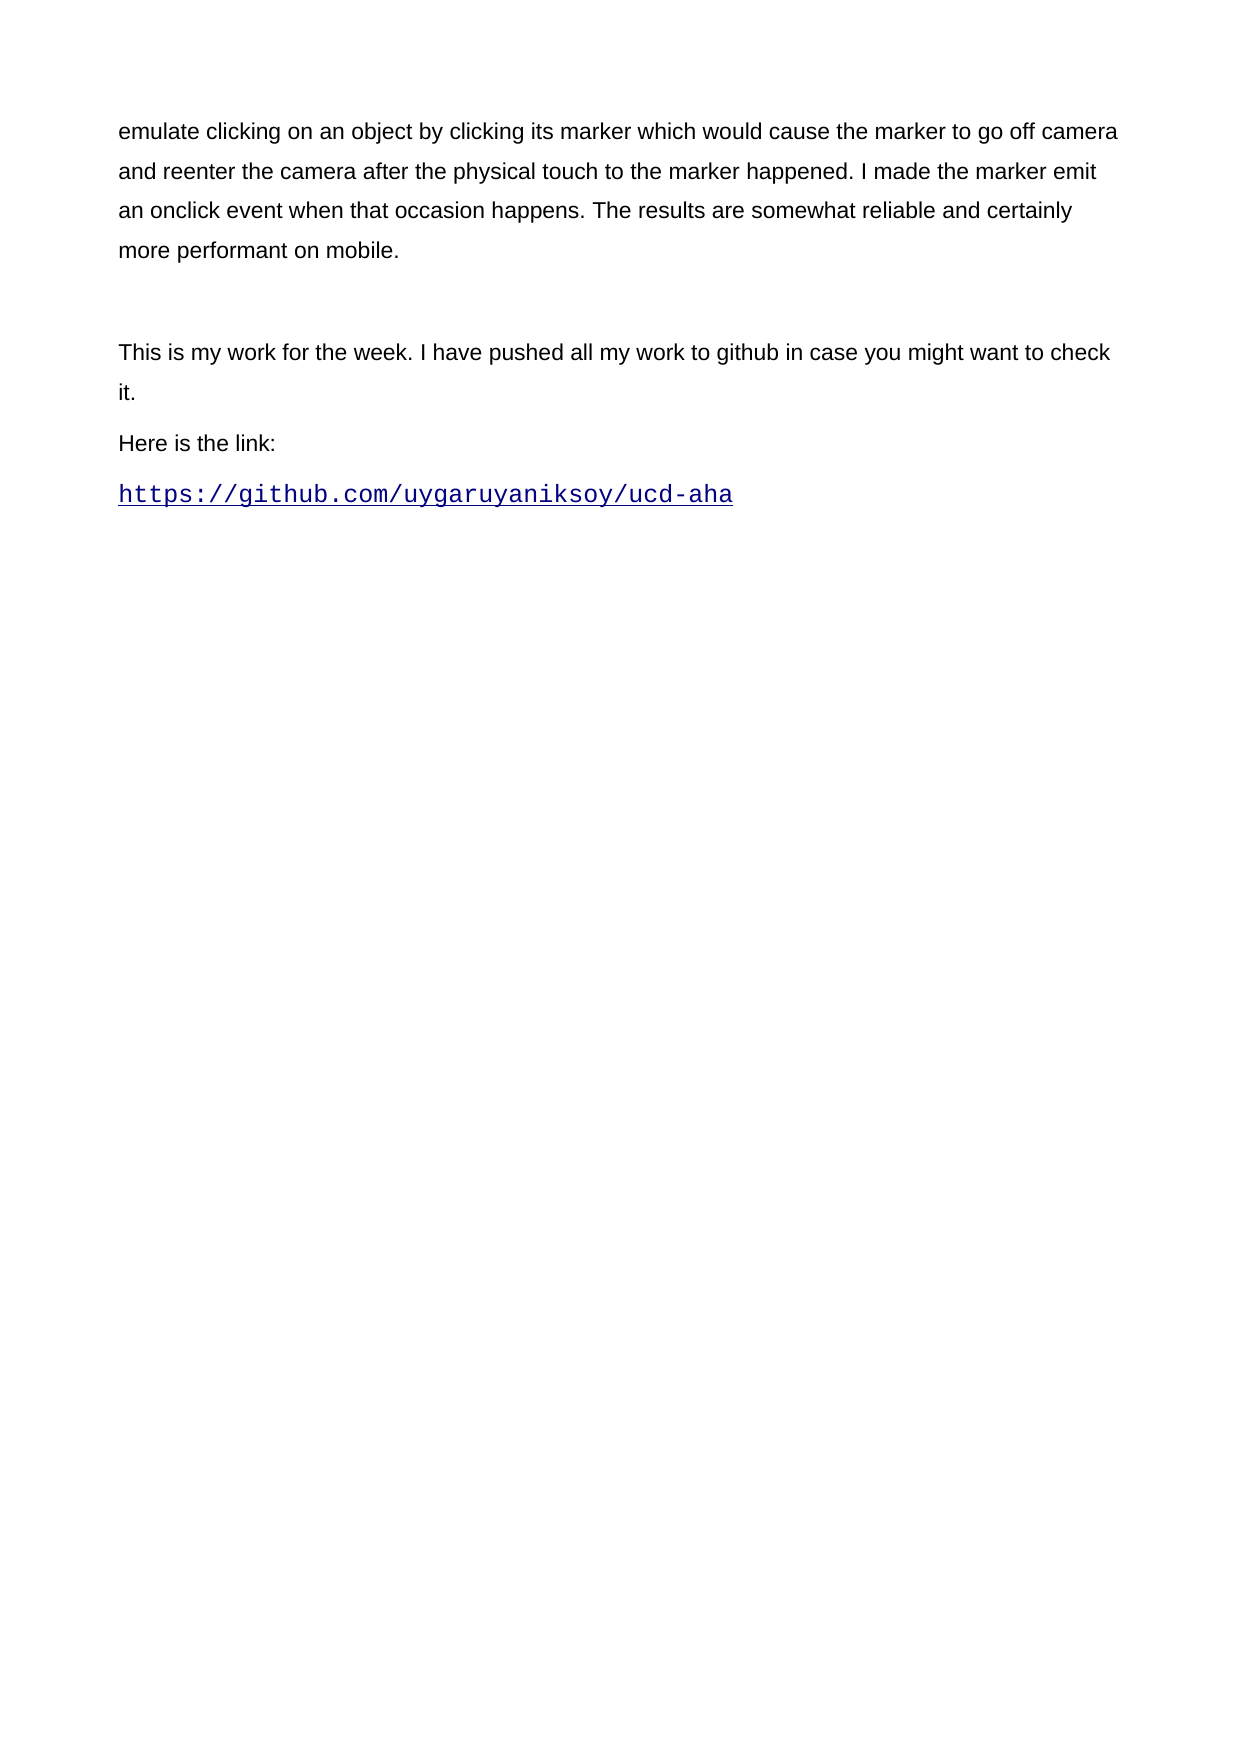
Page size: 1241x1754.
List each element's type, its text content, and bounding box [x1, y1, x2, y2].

text https://github.com/uygaruyaniksoy/ucd-aha [118, 481, 1122, 510]
text emulate clicking on an object by clicking its marker which would cause the marker to go off camera and reenter the camera after the physical touch to the marker happened. I made the marker emit an onclick event when that occasion happens. The results are somewhat reliable and certainly more performant on mobile. [118, 118, 1122, 263]
text Here is the link: [118, 430, 1122, 456]
text This is my work for the week. I have pushed all my work to github in case you might want to check it. [118, 339, 1122, 405]
